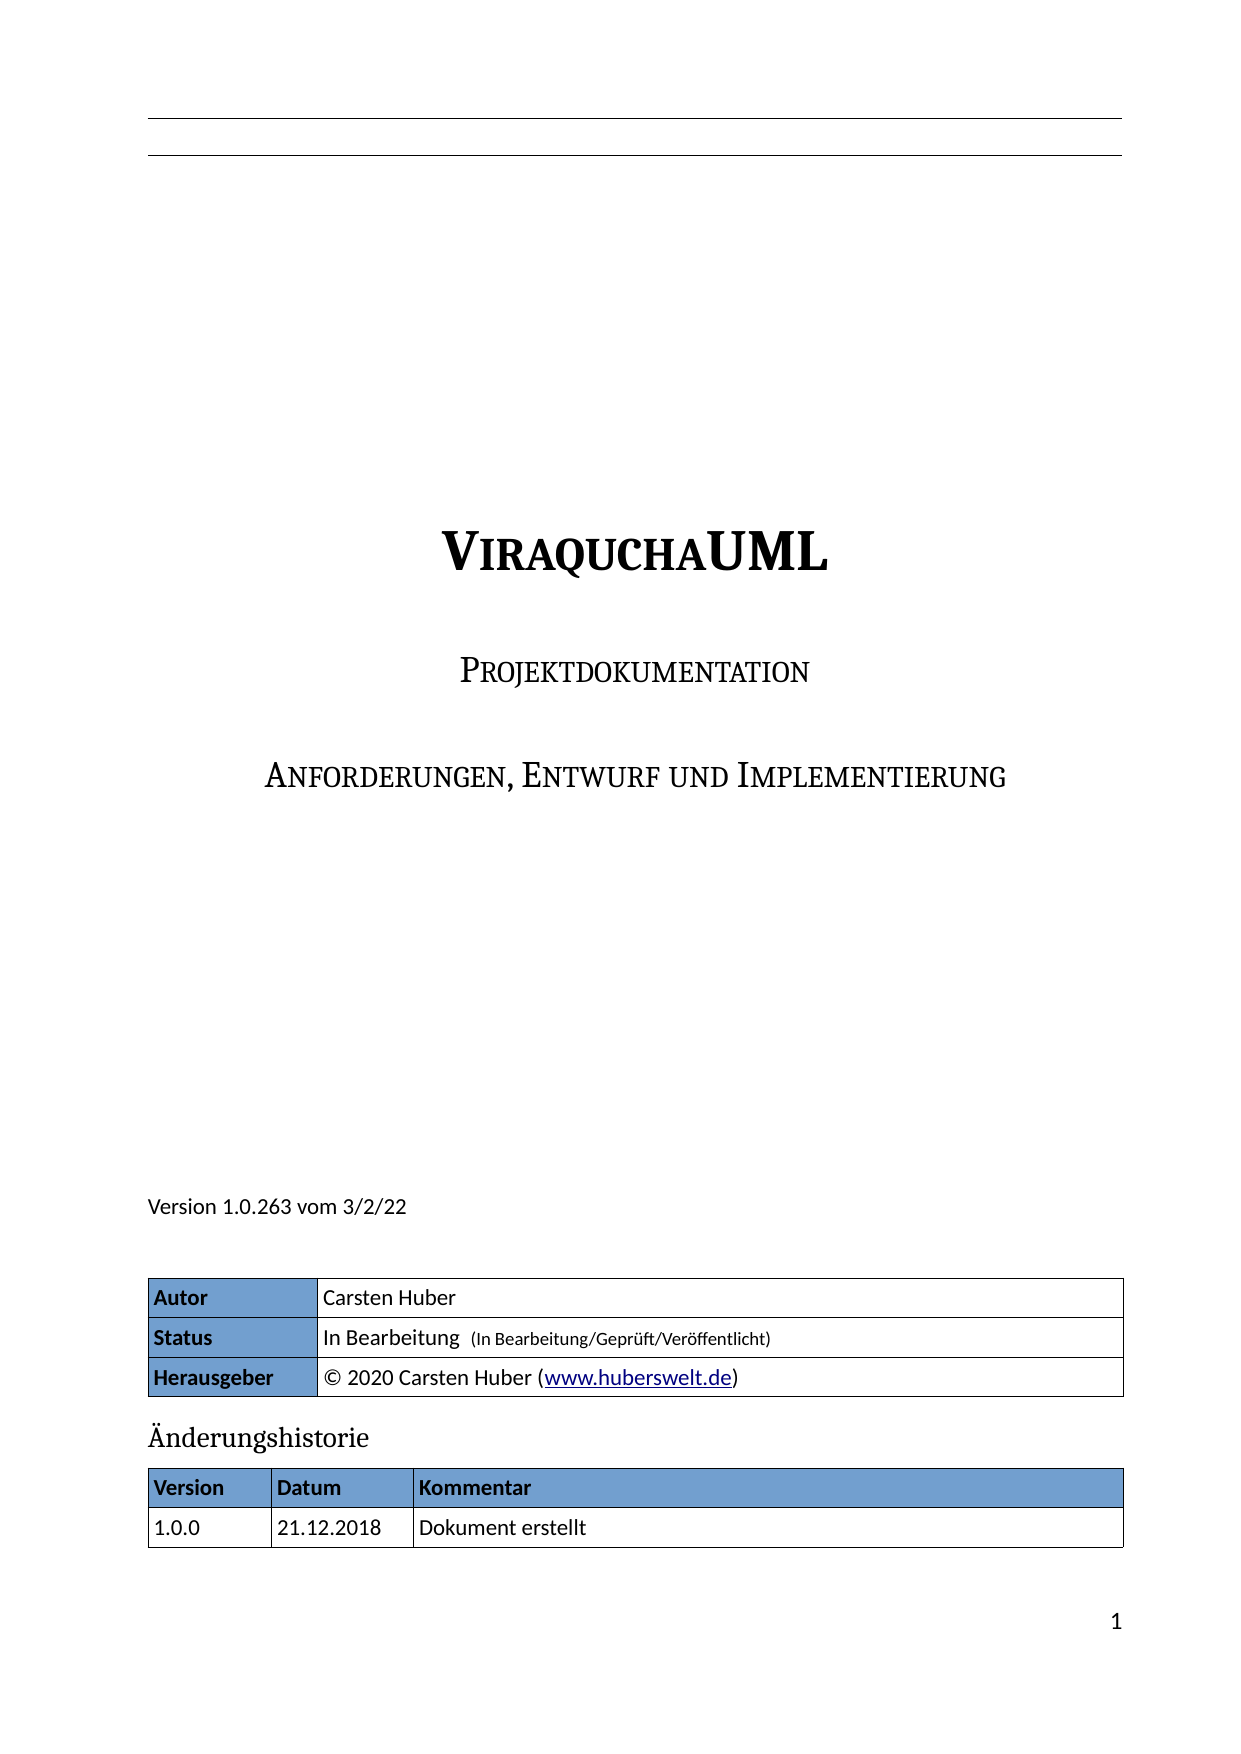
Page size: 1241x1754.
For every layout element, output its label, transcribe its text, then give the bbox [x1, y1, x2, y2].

table_cell In Bearbeitung (In Bearbeitung/Geprüft/Veröffentlicht) [318, 1318, 1123, 1357]
subtitle Projektdokumentation [148, 649, 1122, 692]
table_header Version [149, 1469, 271, 1507]
table_cell © 2020 Carsten Huber (www.huberswelt.de) [318, 1358, 1123, 1396]
table_cell Status [149, 1318, 317, 1357]
text Version 1.0.263 vom 02.03.22 [148, 1192, 1122, 1220]
table_cell 21.12.2018 [272, 1508, 413, 1547]
title ViraquchaUML [148, 514, 1122, 587]
table_cell Herausgeber [149, 1358, 317, 1396]
table_header Kommentar [414, 1469, 1123, 1507]
subtitle Anforderungen, Entwurf und Implementierung [148, 753, 1122, 796]
table_header Autor [149, 1279, 317, 1317]
table_cell Dokument erstellt [414, 1508, 1123, 1547]
table_header Datum [272, 1469, 413, 1507]
table_cell 1.0.0 [149, 1508, 271, 1547]
subtitle Änderungshistorie [148, 1421, 1122, 1455]
table_header Carsten Huber [318, 1279, 1123, 1317]
